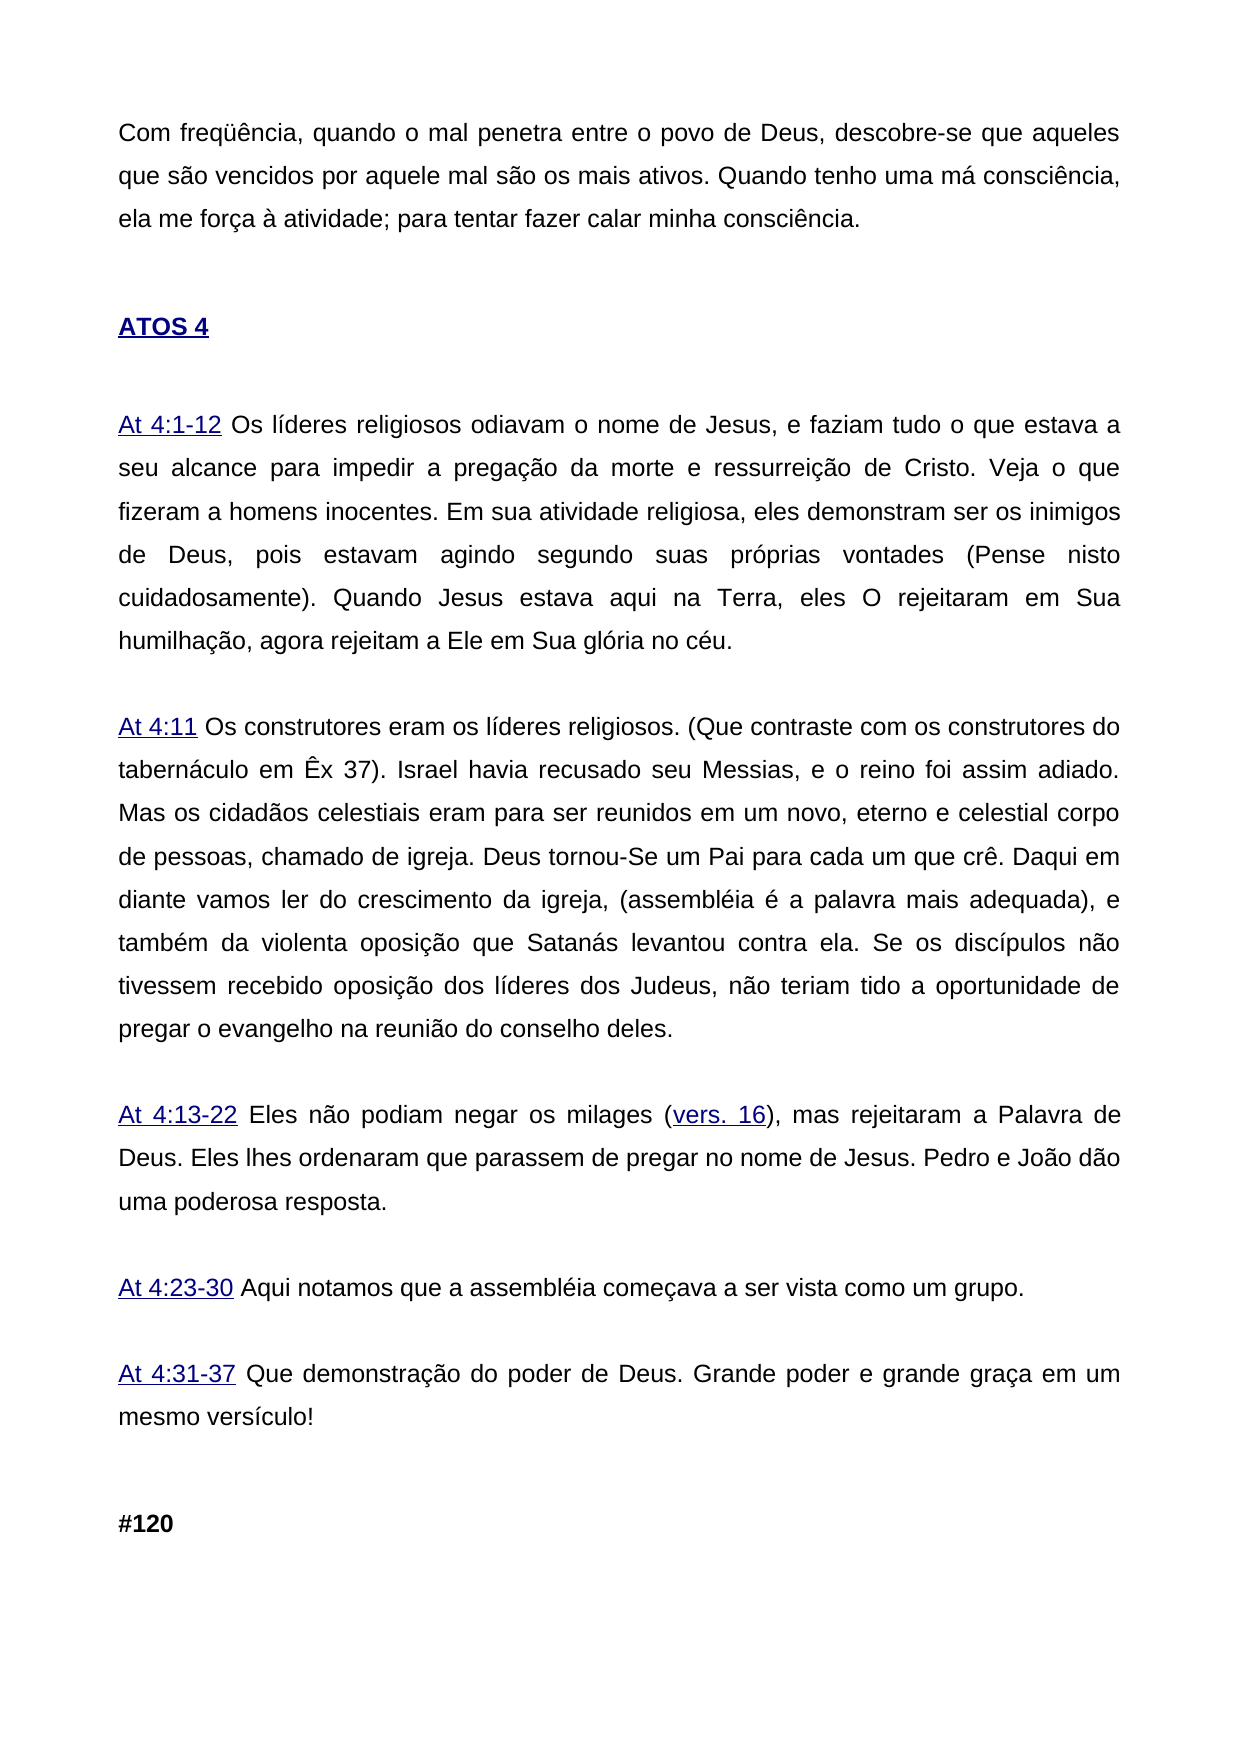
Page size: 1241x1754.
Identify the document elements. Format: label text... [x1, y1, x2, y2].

subtitle ATOS 4 [118, 311, 1122, 340]
text At 4:1-12 Os líderes religiosos odiavam o nome de Jesus, e faziam tudo o que estava a seu alcance para impedir a pregação da morte e ressurreição de Cristo. Veja o que fizeram a homens inocentes. Em sua atividade religiosa, eles demonstram ser os inimigos de Deus, pois estavam agindo segundo suas próprias vontades (Pense nisto cuidadosamente). Quando Jesus estava aqui na Terra, eles O rejeitaram em Sua humilhação, agora rejeitam a Ele em Sua glória no céu. [118, 410, 1122, 654]
subtitle #120 [118, 1509, 1122, 1538]
text At 4:11 Os construtores eram os líderes religiosos. (Que contraste com os construtores do tabernáculo em Êx 37). Israel havia recusado seu Messias, e o reino foi assim adiado. Mas os cidadãos celestiais eram para ser reunidos em um novo, eterno e celestial corpo de pessoas, chamado de igreja. Deus tornou-Se um Pai para cada um que crê. Daqui em diante vamos ler do crescimento da igreja, (assembléia é a palavra mais adequada), e também da violenta oposição que Satanás levantou contra ela. Se os discípulos não tivessem recebido oposição dos líderes dos Judeus, não teriam tido a oportunidade de pregar o evangelho na reunião do conselho deles. [118, 712, 1122, 1043]
text Com freqüência, quando o mal penetra entre o povo de Deus, descobre-se que aqueles que são vencidos por aquele mal são os mais ativos. Quando tenho uma má consciência, ela me força à atividade; para tentar fazer calar minha consciência. [118, 118, 1122, 233]
text At 4:31-37 Que demonstração do poder de Deus. Grande poder e grande graça em um mesmo versículo! [118, 1359, 1122, 1431]
text At 4:23-30 Aqui notamos que a assembléia começava a ser vista como um grupo. [118, 1273, 1122, 1301]
text At 4:13-22 Eles não podiam negar os milages (vers. 16), mas rejeitaram a Palavra de Deus. Eles lhes ordenaram que parassem de pregar no nome de Jesus. Pedro e João dão uma poderosa resposta. [118, 1100, 1122, 1215]
